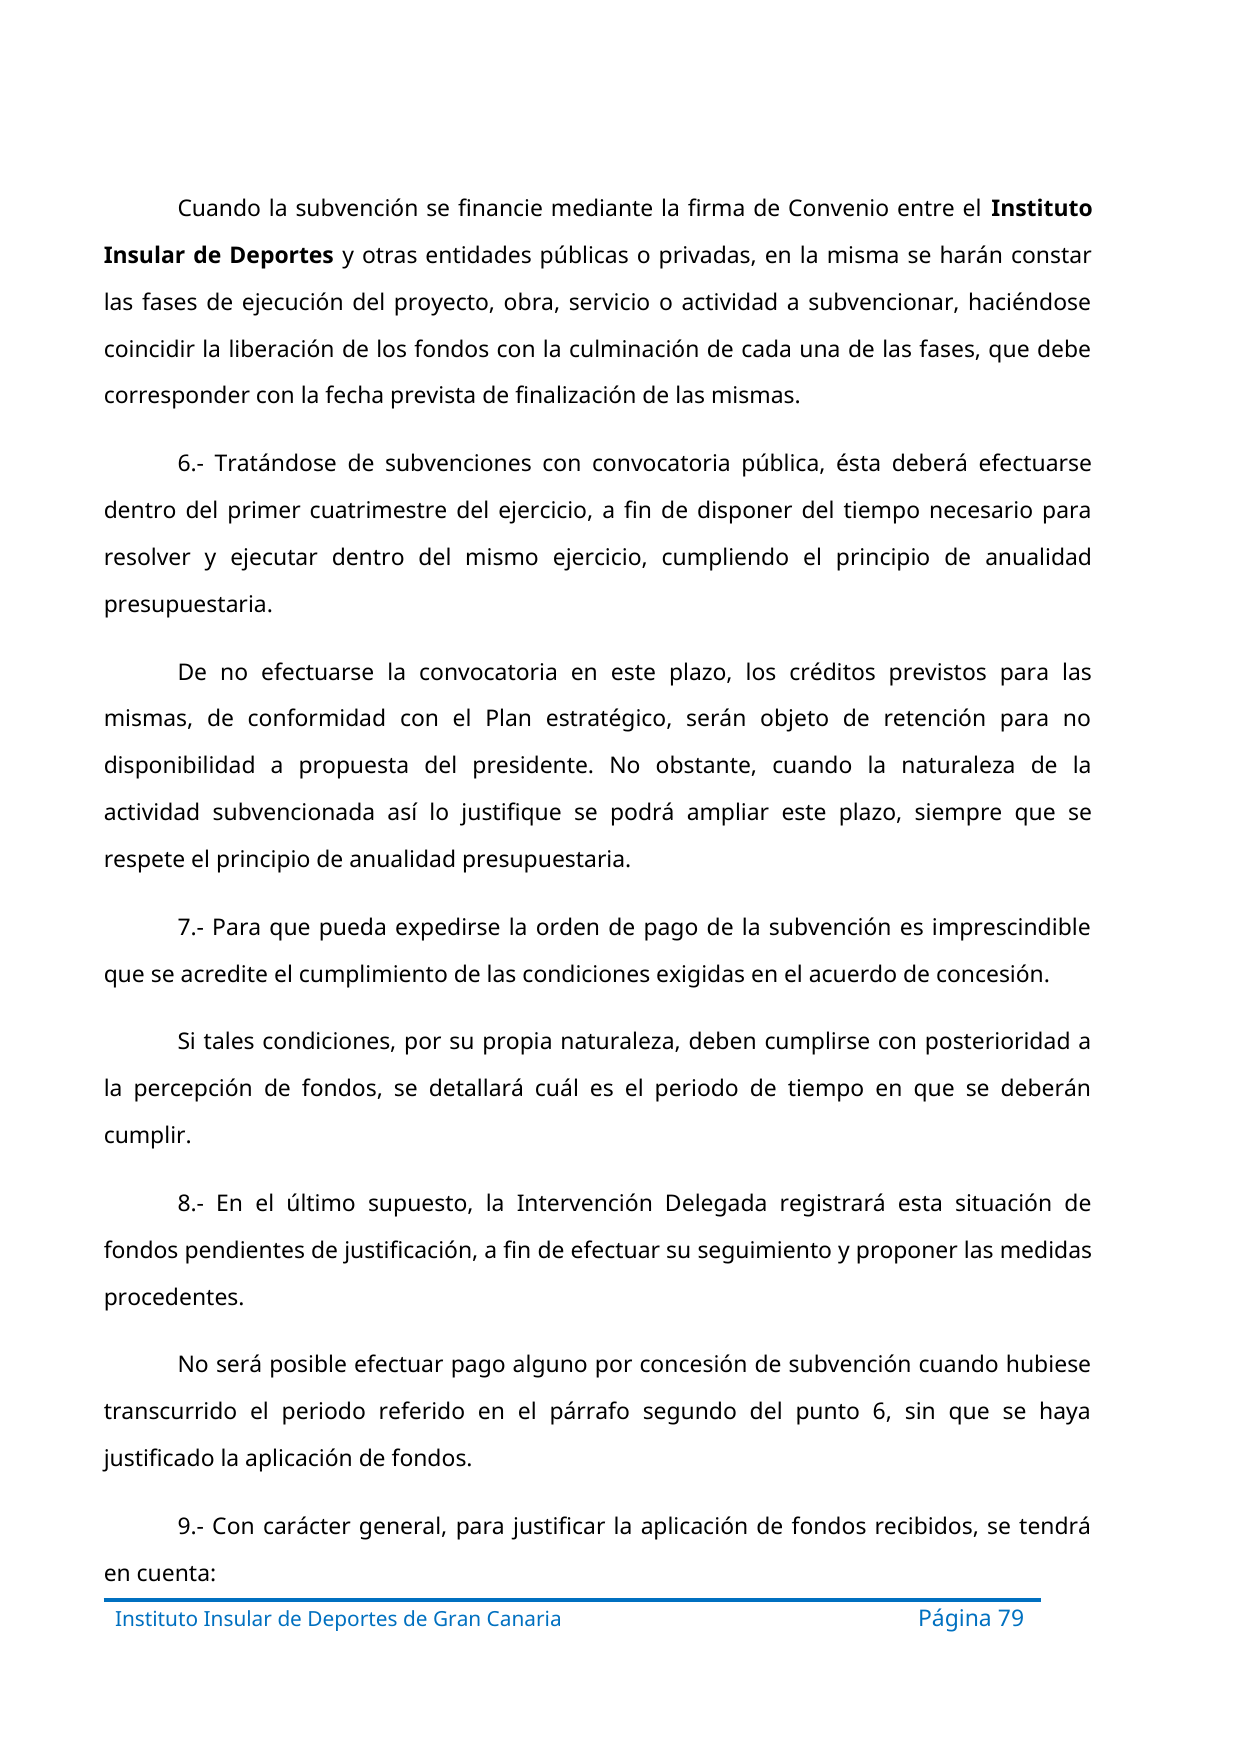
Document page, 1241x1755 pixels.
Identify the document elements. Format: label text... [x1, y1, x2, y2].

text De no efectuarse la convocatoria en este plazo, los créditos previstos para las mismas, de conformidad con el Plan estratégico, serán objeto de retención para no disponibilidad a propuesta del presidente. No obstante, cuando la naturaleza de la actividad subvencionada así lo justifique se podrá ampliar este plazo, siempre que se respete el principio de anualidad presupuestaria. [103, 656, 1093, 874]
text Si tales condiciones, por su propia naturaleza, deben cumplirse con posterioridad a la percepción de fondos, se detallará cuál es el periodo de tiempo en que se deberán cumplir. [103, 1025, 1093, 1150]
text No será posible efectuar pago alguno por concesión de subvención cuando hubiese transcurrido el periodo referido en el párrafo segundo del punto 6, sin que se haya justificado la aplicación de fondos. [103, 1348, 1093, 1473]
text 7.- Para que pueda expedirse la orden de pago de la subvención es imprescindible que se acredite el cumplimiento de las condiciones exigidas en el acuerdo de concesión. [103, 911, 1093, 989]
text 6.- Tratándose de subvenciones con convocatoria pública, ésta deberá efectuarse dentro del primer cuatrimestre del ejercicio, a fin de disponer del tiempo necesario para resolver y ejecutar dentro del mismo ejercicio, cumpliendo el principio de anualidad presupuestaria. [103, 447, 1093, 619]
text Cuando la subvención se financie mediante la firma de Convenio entre el Instituto Insular de Deportes y otras entidades públicas o privadas, en la misma se harán constar las fases de ejecución del proyecto, obra, servicio o actividad a subvencionar, haciéndose coincidir la liberación de los fondos con la culminación de cada una de las fases, que debe corresponder con la fecha prevista de finalización de las mismas. [103, 192, 1093, 411]
text 9.- Con carácter general, para justificar la aplicación de fondos recibidos, se tendrá en cuenta: [103, 1510, 1093, 1588]
text 8.- En el último supuesto, la Intervención Delegada registrará esta situación de fondos pendientes de justificación, a fin de efectuar su seguimiento y proponer las medidas procedentes. [103, 1187, 1093, 1312]
